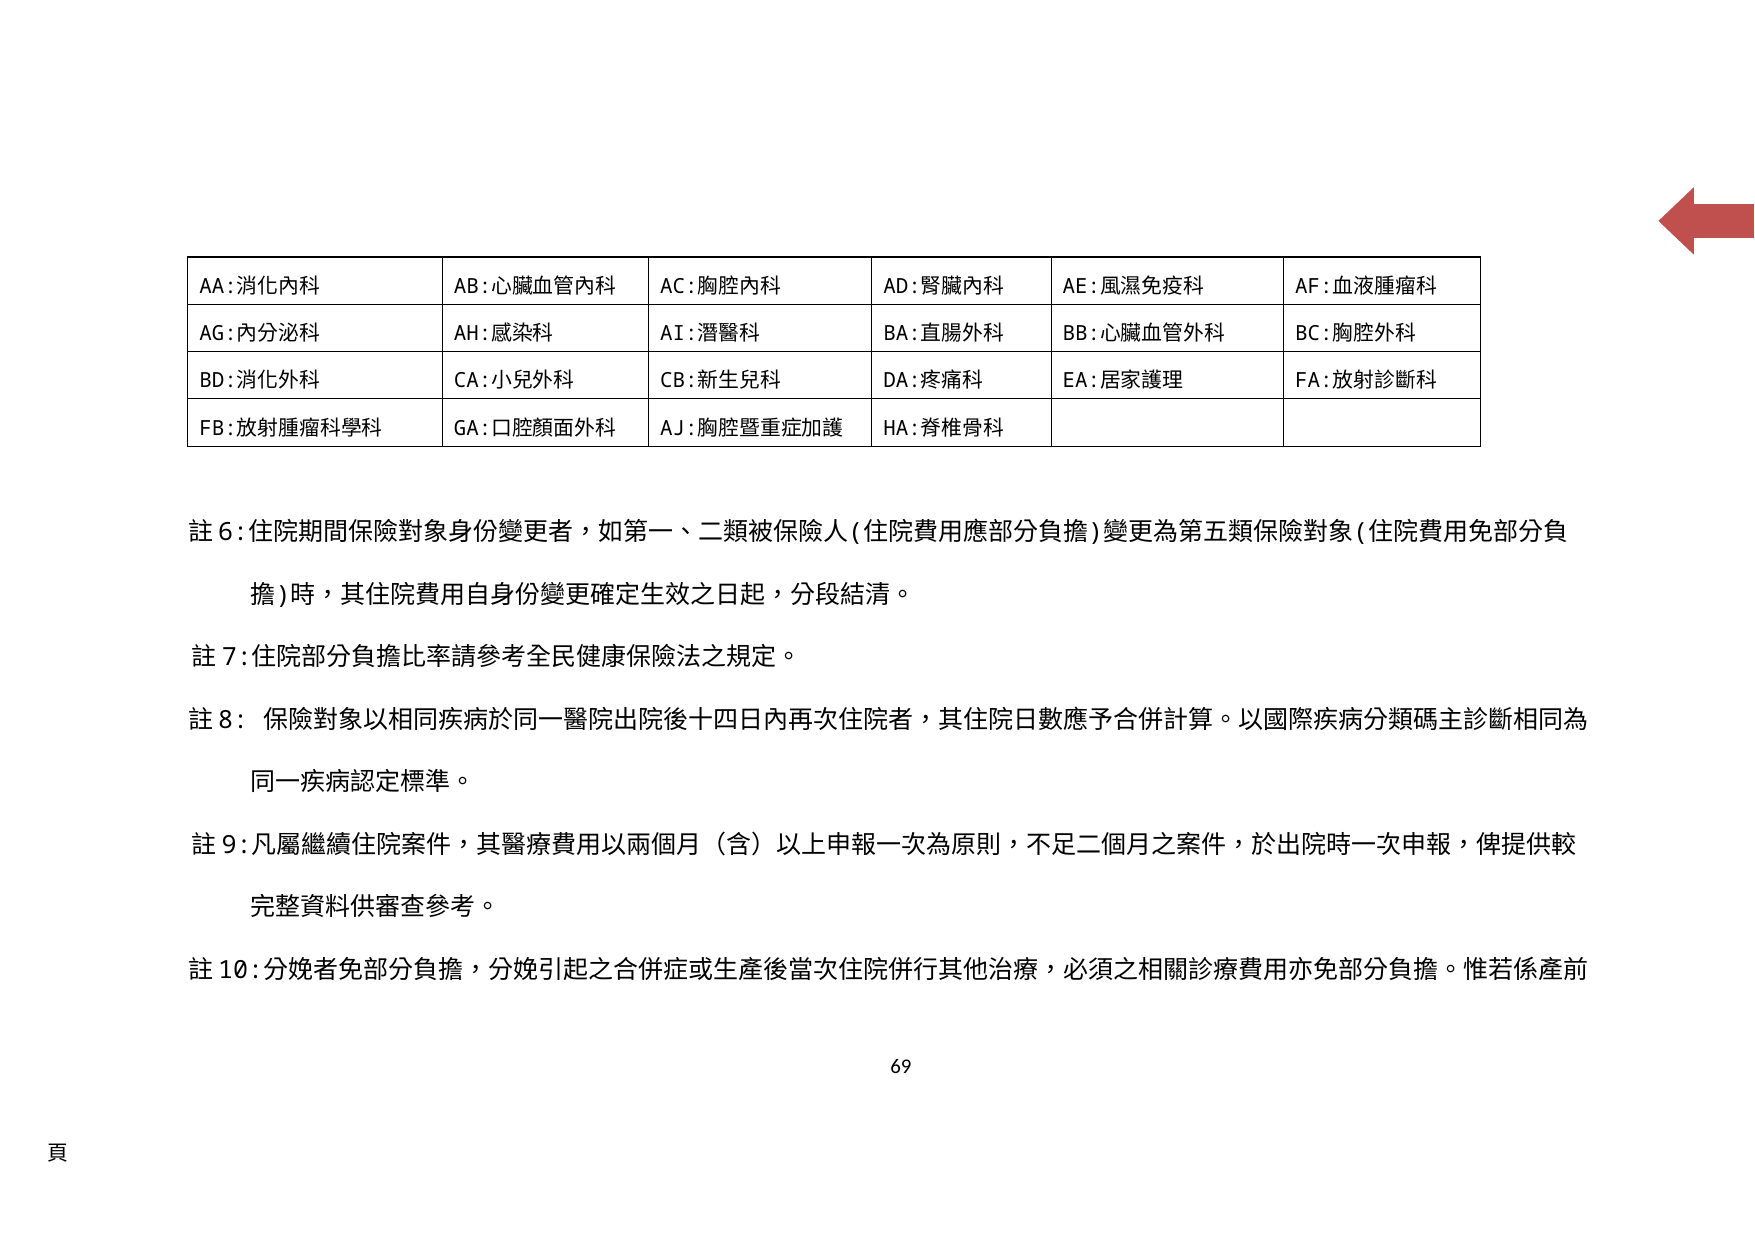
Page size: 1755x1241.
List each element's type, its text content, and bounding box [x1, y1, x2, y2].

table_cell BA:直腸外科 [872, 305, 1051, 351]
table_cell BD:消化外科 [188, 352, 442, 398]
table_cell FB:放射腫瘤科學科 [188, 399, 442, 446]
table_cell CB:新生兒科 [649, 352, 871, 398]
table_cell 註7:住院部分負擔比率請參考全民健康保險法之規定。 [177, 613, 1609, 676]
table_cell 註10:分娩者免部分負擔，分娩引起之合併症或生產後當次住院併行其他治療，必須之相關診療費用亦免部分負擔。惟若係產前 [177, 926, 1609, 988]
table_cell FA:放射診斷科 [1284, 352, 1480, 398]
table_cell AH:感染科 [443, 305, 648, 351]
table_cell AJ:胸腔暨重症加護 [649, 399, 871, 446]
table_cell BB:心臟血管外科 [1052, 305, 1283, 351]
table_header AC:胸腔內科 [649, 258, 871, 304]
table_header AF:血液腫瘤科 [1284, 258, 1480, 304]
table_header AB:心臟血管內科 [443, 258, 648, 304]
table_cell GA:口腔顏面外科 [443, 399, 648, 446]
table_cell EA:居家護理 [1052, 352, 1283, 398]
table_cell DA:疼痛科 [872, 352, 1051, 398]
table_cell 註9:凡屬繼續住院案件，其醫療費用以兩個月（含）以上申報一次為原則，不足二個月之案件，於出院時一次申報，俾提供較完整資料供審查參考。 [177, 801, 1609, 926]
table_header AE:風濕免疫科 [1052, 258, 1283, 304]
table_cell 註8: 保險對象以相同疾病於同一醫院出院後十四日內再次住院者，其住院日數應予合併計算。以國際疾病分類碼主診斷相同為同一疾病認定標準。 [177, 676, 1609, 801]
table_cell AI:潛醫科 [649, 305, 871, 351]
table_cell [177, 215, 1609, 488]
table_cell CA:小兒外科 [443, 352, 648, 398]
table_cell BC:胸腔外科 [1284, 305, 1480, 351]
table_header AA:消化內科 [188, 258, 442, 304]
table_header AD:腎臟內科 [872, 258, 1051, 304]
table_cell [1052, 399, 1283, 446]
table_cell AG:內分泌科 [188, 305, 442, 351]
table_cell HA:脊椎骨科 [872, 399, 1051, 446]
table_cell [1284, 399, 1480, 446]
table_cell 註6:住院期間保險對象身份變更者，如第一、二類被保險人(住院費用應部分負擔)變更為第五類保險對象(住院費用免部分負擔)時，其住院費用自身份變更確定生效之日起，分段結清。 [177, 488, 1609, 613]
